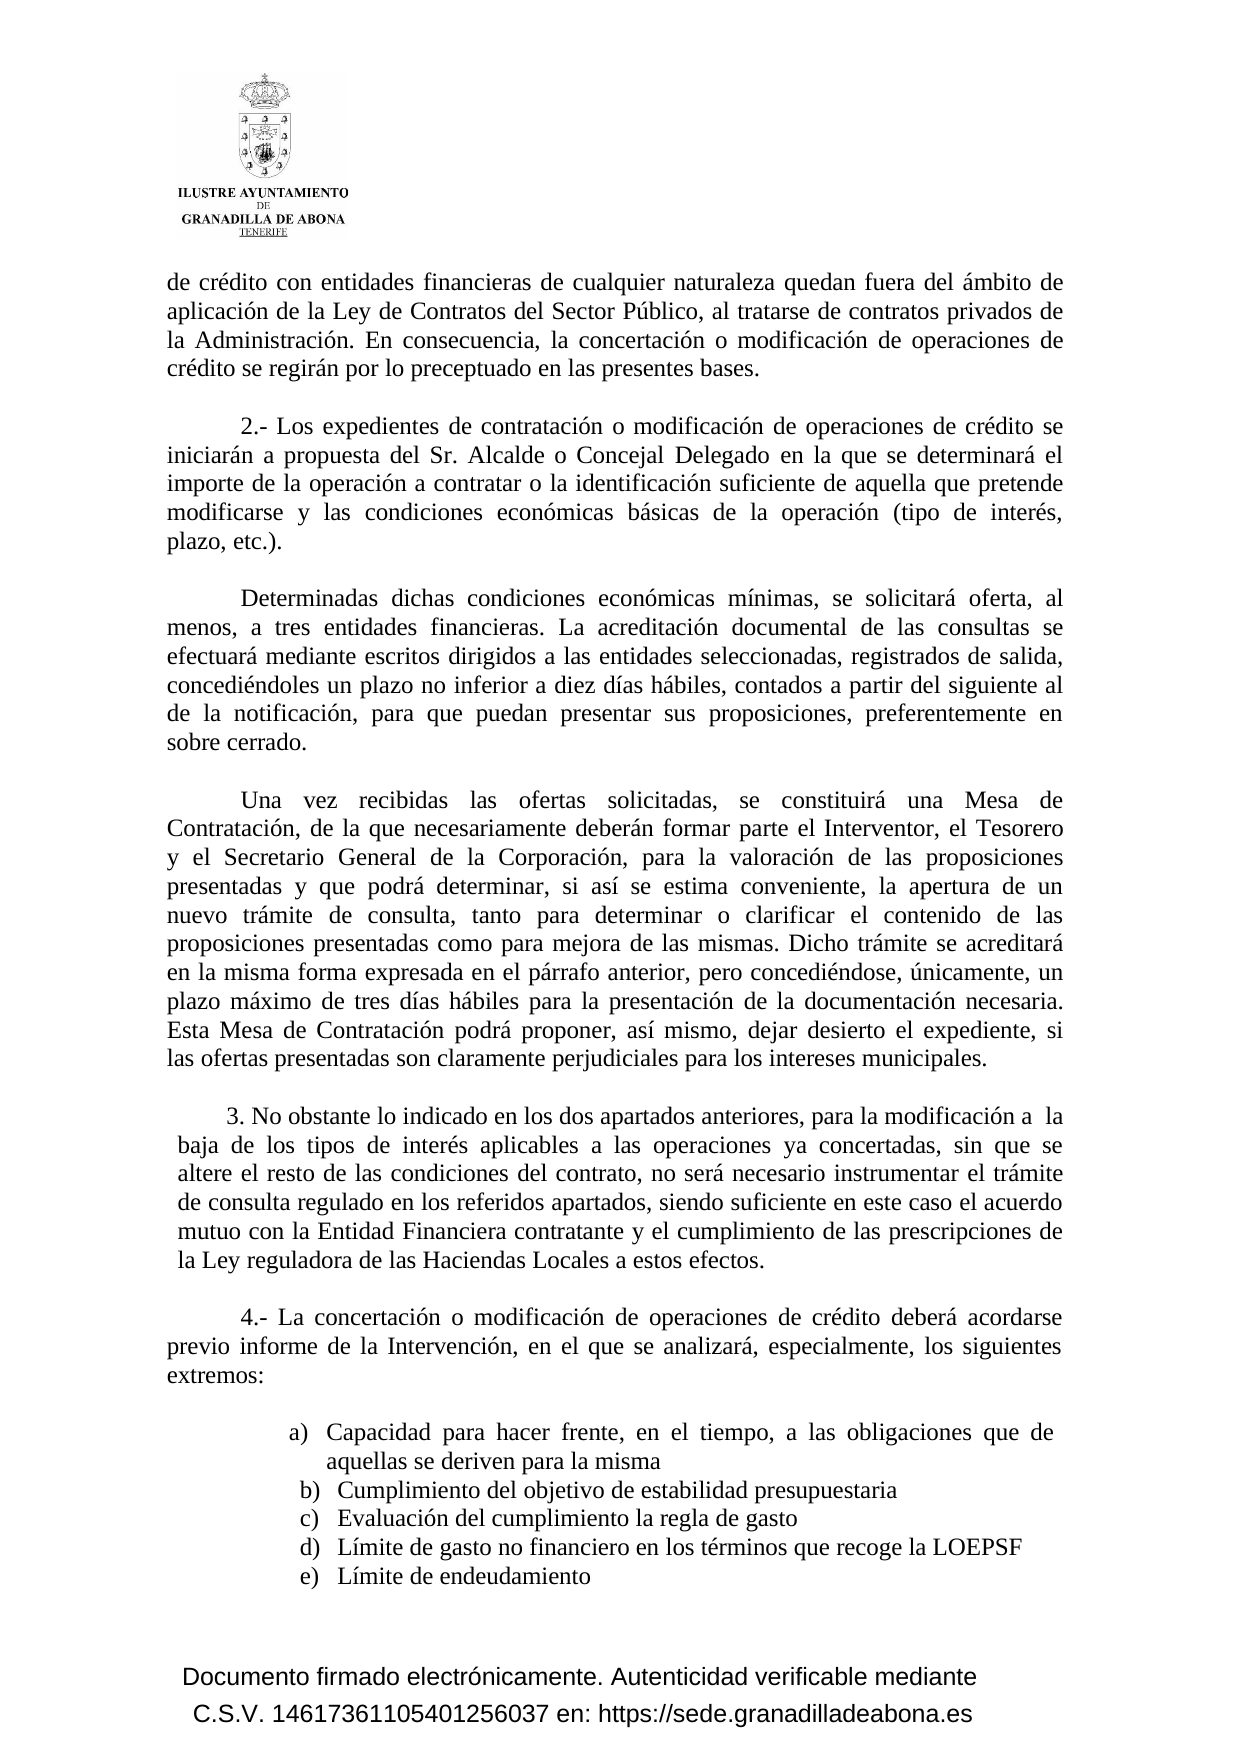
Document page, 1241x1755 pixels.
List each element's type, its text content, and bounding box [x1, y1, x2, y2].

list Capacidad para hacer frente, en el tiempo, a las obligaciones que de aquellas se deriven para la misma [289, 1417, 1061, 1475]
text 2.- Los expedientes de contratación o modificación de operaciones de crédito se iniciarán a propuesta del Sr. Alcalde o Concejal Delegado en la que se determinará el importe de la operación a contratar o la identificación suficiente de aquella que pretende modificarse y las condiciones económicas básicas de la operación (tipo de interés, plazo, etc.). [167, 411, 1063, 555]
list Límite de endeudamiento [299, 1561, 1074, 1590]
text Una vez recibidas las ofertas solicitadas, se constituirá una Mesa de Contratación, de la que necesariamente deberán formar parte el Interventor, el Tesorero y el Secretario General de la Corporación, para la valoración de las proposiciones presentadas y que podrá determinar, si así se estima conveniente, la apertura de un nuevo trámite de consulta, tanto para determinar o clarificar el contenido de las proposiciones presentadas como para mejora de las mismas. Dicho trámite se acreditará en la misma forma expresada en el párrafo anterior, pero concediéndose, únicamente, un plazo máximo de tres días hábiles para la presentación de la documentación necesaria. Esta Mesa de Contratación podrá proponer, así mismo, dejar desierto el expediente, si las ofertas presentadas son claramente perjudiciales para los intereses municipales. [167, 785, 1064, 1072]
list No obstante lo indicado en los dos apartados anteriores, para la modificación a la baja de los tipos de interés aplicables a las operaciones ya concertadas, sin que se altere el resto de las condiciones del contrato, no será necesario instrumentar el trámite de consulta regulado en los referidos apartados, siendo suficiente en este caso el acuerdo mutuo con la Entidad Financiera contratante y el cumplimiento de las prescripciones de la Ley reguladora de las Haciendas Locales a estos efectos. [167, 1101, 1063, 1273]
list Evaluación del cumplimiento la regla de gasto [299, 1503, 1074, 1532]
text Determinadas dichas condiciones económicas mínimas, se solicitará oferta, al menos, a tres entidades financieras. La acreditación documental de las consultas se efectuará mediante escritos dirigidos a las entidades seleccionadas, registrados de salida, concediéndoles un plazo no inferior a diez días hábiles, contados a partir del siguiente al de la notificación, para que puedan presentar sus proposiciones, preferentemente en sobre cerrado. [167, 583, 1063, 756]
text 4.- La concertación o modificación de operaciones de crédito deberá acordarse previo informe de la Intervención, en el que se analizará, especialmente, los siguientes extremos: [167, 1302, 1063, 1388]
list Cumplimiento del objetivo de estabilidad presupuestaria [299, 1475, 1074, 1503]
list Límite de gasto no financiero en los términos que recoge la LOEPSF [299, 1532, 1074, 1561]
text de crédito con entidades financieras de cualquier naturaleza quedan fuera del ámbito de aplicación de la Ley de Contratos del Sector Público, al tratarse de contratos privados de la Administración. En consecuencia, la concertación o modificación de operaciones de crédito se regirán por lo preceptuado en las presentes bases. [167, 267, 1063, 382]
